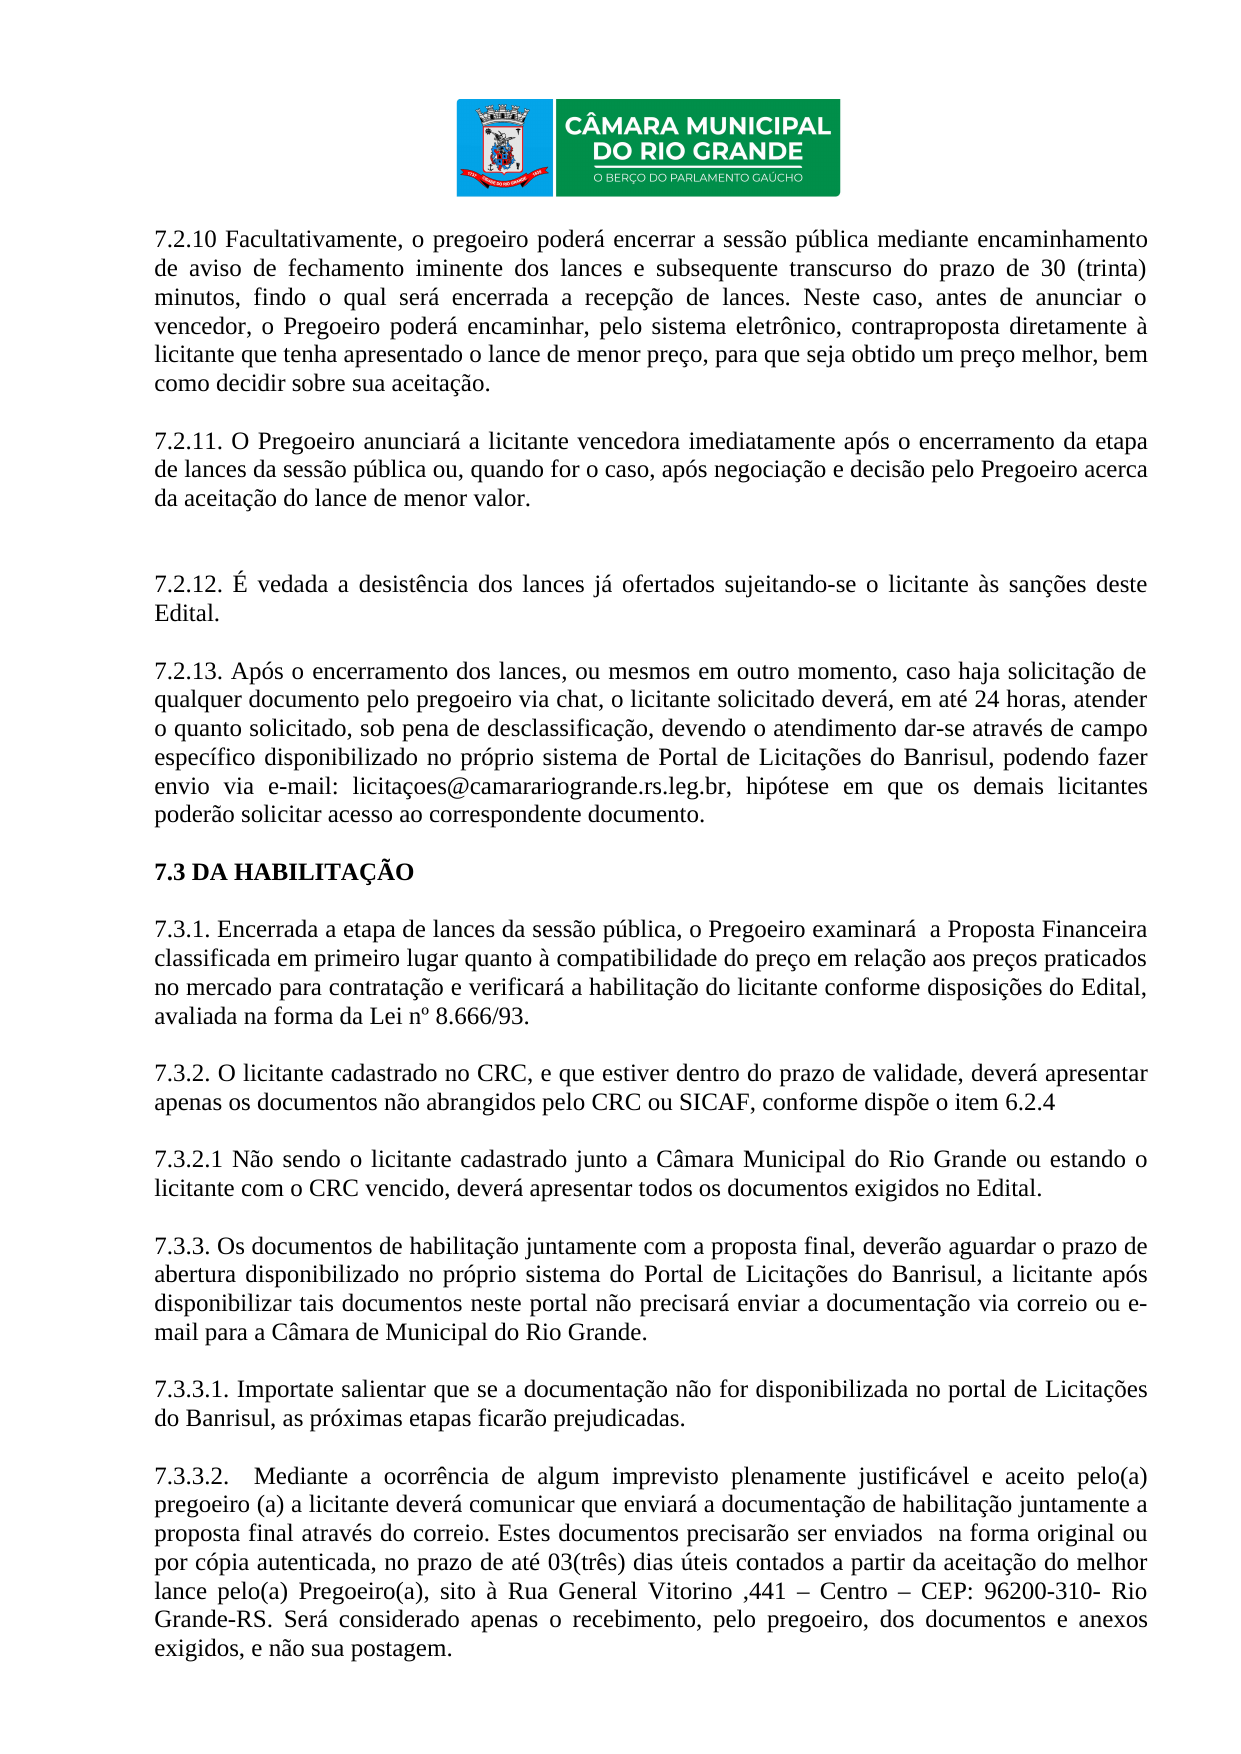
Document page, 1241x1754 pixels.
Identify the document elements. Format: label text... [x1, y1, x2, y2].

text 7.2.11. O Pregoeiro anunciará a licitante vencedora imediatamente após o encerramento da etapa de lances da sessão pública ou, quando for o caso, após negociação e decisão pelo Pregoeiro acerca da aceitação do lance de menor valor. [154, 426, 1148, 512]
picture [477, 105, 528, 174]
text 7.3.2.1 Não sendo o licitante cadastrado junto a Câmara Municipal do Rio Grande ou estando o licitante com o CRC vencido, deverá apresentar todos os documentos exigidos no Edital. [154, 1144, 1148, 1202]
text 7.3.1. Encerrada a etapa de lances da sessão pública, o Pregoeiro examinará a Proposta Financeira classificada em primeiro lugar quanto à compatibilidade do preço em relação aos preços praticados no mercado para contratação e verificará a habilitação do licitante conforme disposições do Edital, avaliada na forma da Lei nº 8.666/93. [154, 914, 1148, 1029]
picture [554, 99, 842, 197]
text 7.3 DA HABILITAÇÃO [154, 857, 1148, 886]
text 7.3.3.2. Mediante a ocorrência de algum imprevisto plenamente justificável e aceito pelo(a) pregoeiro (a) a licitante deverá comunicar que enviará a documentação de habilitação juntamente a proposta final através do correio. Estes documentos precisarão ser enviados na forma original ou por cópia autenticada, no prazo de até 03(três) dias úteis contados a partir da aceitação do melhor lance pelo(a) Pregoeiro(a), sito à Rua General Vitorino ,441 – Centro – CEP: 96200-310- Rio Grande-RS. Será considerado apenas o recebimento, pelo pregoeiro, dos documentos e anexos exigidos, e não sua postagem. [154, 1461, 1148, 1662]
text 7.2.12. É vedada a desistência dos lances já ofertados sujeitando-se o licitante às sanções deste Edital. [154, 569, 1148, 627]
text 7.3.2. O licitante cadastrado no CRC, e que estiver dentro do prazo de validade, deverá apresentar apenas os documentos não abrangidos pelo CRC ou SICAF, conforme dispõe o item 6.2.4 [154, 1058, 1148, 1116]
text 7.2.10 Facultativamente, o pregoeiro poderá encerrar a sessão pública mediante encaminhamento de aviso de fechamento iminente dos lances e subsequente transcurso do prazo de 30 (trinta) minutos, findo o qual será encerrada a recepção de lances. Neste caso, antes de anunciar o vencedor, o Pregoeiro poderá encaminhar, pelo sistema eletrônico, contraproposta diretamente à licitante que tenha apresentado o lance de menor preço, para que seja obtido um preço melhor, bem como decidir sobre sua aceitação. [154, 224, 1148, 397]
picture [463, 168, 546, 187]
text 7.3.3. Os documentos de habilitação juntamente com a proposta final, deverão aguardar o prazo de abertura disponibilizado no próprio sistema do Portal de Licitações do Banrisul, a licitante após disponibilizar tais documentos neste portal não precisará enviar a documentação via correio ou e-mail para a Câmara de Municipal do Rio Grande. [154, 1231, 1148, 1346]
text 7.3.3.1. Importate salientar que se a documentação não for disponibilizada no portal de Licitações do Banrisul, as próximas etapas ficarão prejudicadas. [154, 1374, 1148, 1432]
text 7.2.13. Após o encerramento dos lances, ou mesmos em outro momento, caso haja solicitação de qualquer documento pelo pregoeiro via chat, o licitante solicitado deverá, em até 24 horas, atender o quanto solicitado, sob pena de desclassificação, devendo o atendimento dar-se através de campo específico disponibilizado no próprio sistema de Portal de Licitações do Banrisul, podendo fazer envio via e-mail: licitaçoes@camarariogrande.rs.leg.br, hipótese em que os demais licitantes poderão solicitar acesso ao correspondente documento. [154, 656, 1148, 828]
